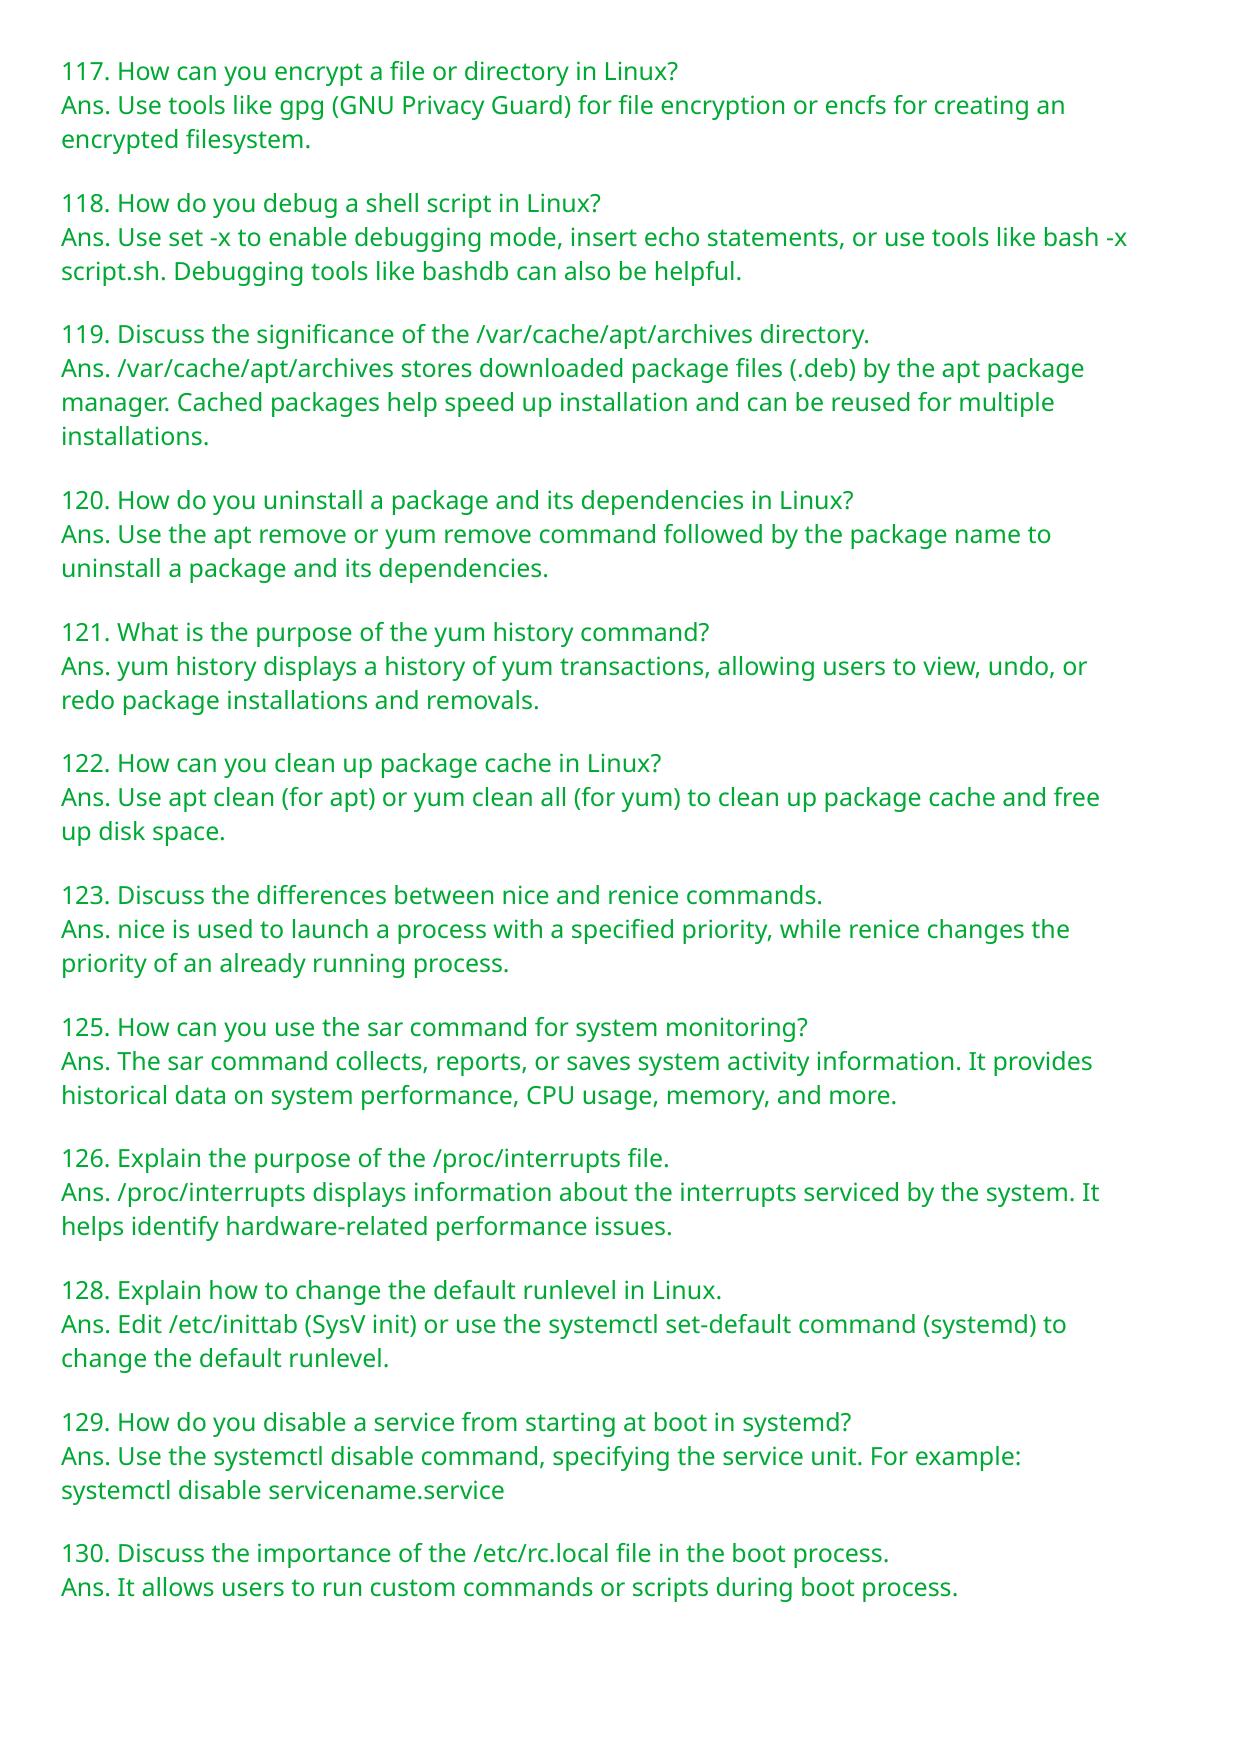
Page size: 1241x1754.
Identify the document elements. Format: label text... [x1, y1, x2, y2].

text 123. Discuss the differences between nice and renice commands. Ans. nice is used to launch a process with a specified priority, while renice changes the priority of an already running process. [61, 878, 1129, 980]
text 120. How do you uninstall a package and its dependencies in Linux? Ans. Use the apt remove or yum remove command followed by the package name to uninstall a package and its dependencies. [61, 483, 1129, 585]
text 119. Discuss the significance of the /var/cache/apt/archives directory. Ans. /var/cache/apt/archives stores downloaded package files (.deb) by the apt package manager. Cached packages help speed up installation and can be reused for multiple installations. [61, 317, 1129, 453]
text 118. How do you debug a shell script in Linux? Ans. Use set -x to enable debugging mode, insert echo statements, or use tools like bash -x script.sh. Debugging tools like bashdb can also be helpful. [61, 185, 1129, 287]
text 128. Explain how to change the default runlevel in Linux. Ans. Edit /etc/inittab (SysV init) or use the systemctl set-default command (systemd) to change the default runlevel. [61, 1273, 1129, 1375]
text 130. Discuss the importance of the /etc/rc.local file in the boot process. Ans. It allows users to run custom commands or scripts during boot process. [61, 1536, 1129, 1604]
text 126. Explain the purpose of the /proc/interrupts file. Ans. /proc/interrupts displays information about the interrupts serviced by the system. It helps identify hardware-related performance issues. [61, 1141, 1129, 1243]
text 121. What is the purpose of the yum history command? Ans. yum history displays a history of yum transactions, allowing users to view, undo, or redo package installations and removals. [61, 614, 1129, 716]
text 129. How do you disable a service from starting at boot in systemd? Ans. Use the systemctl disable command, specifying the service unit. For example: systemctl disable servicename.service [61, 1404, 1129, 1506]
text 125. How can you use the sar command for system monitoring? Ans. The sar command collects, reports, or saves system activity information. It provides historical data on system performance, CPU usage, memory, and more. [61, 1009, 1129, 1111]
text 122. How can you clean up package cache in Linux? Ans. Use apt clean (for apt) or yum clean all (for yum) to clean up package cache and free up disk space. [61, 746, 1129, 848]
text 117. How can you encrypt a file or directory in Linux? Ans. Use tools like gpg (GNU Privacy Guard) for file encryption or encfs for creating an encrypted filesystem. [61, 53, 1129, 156]
